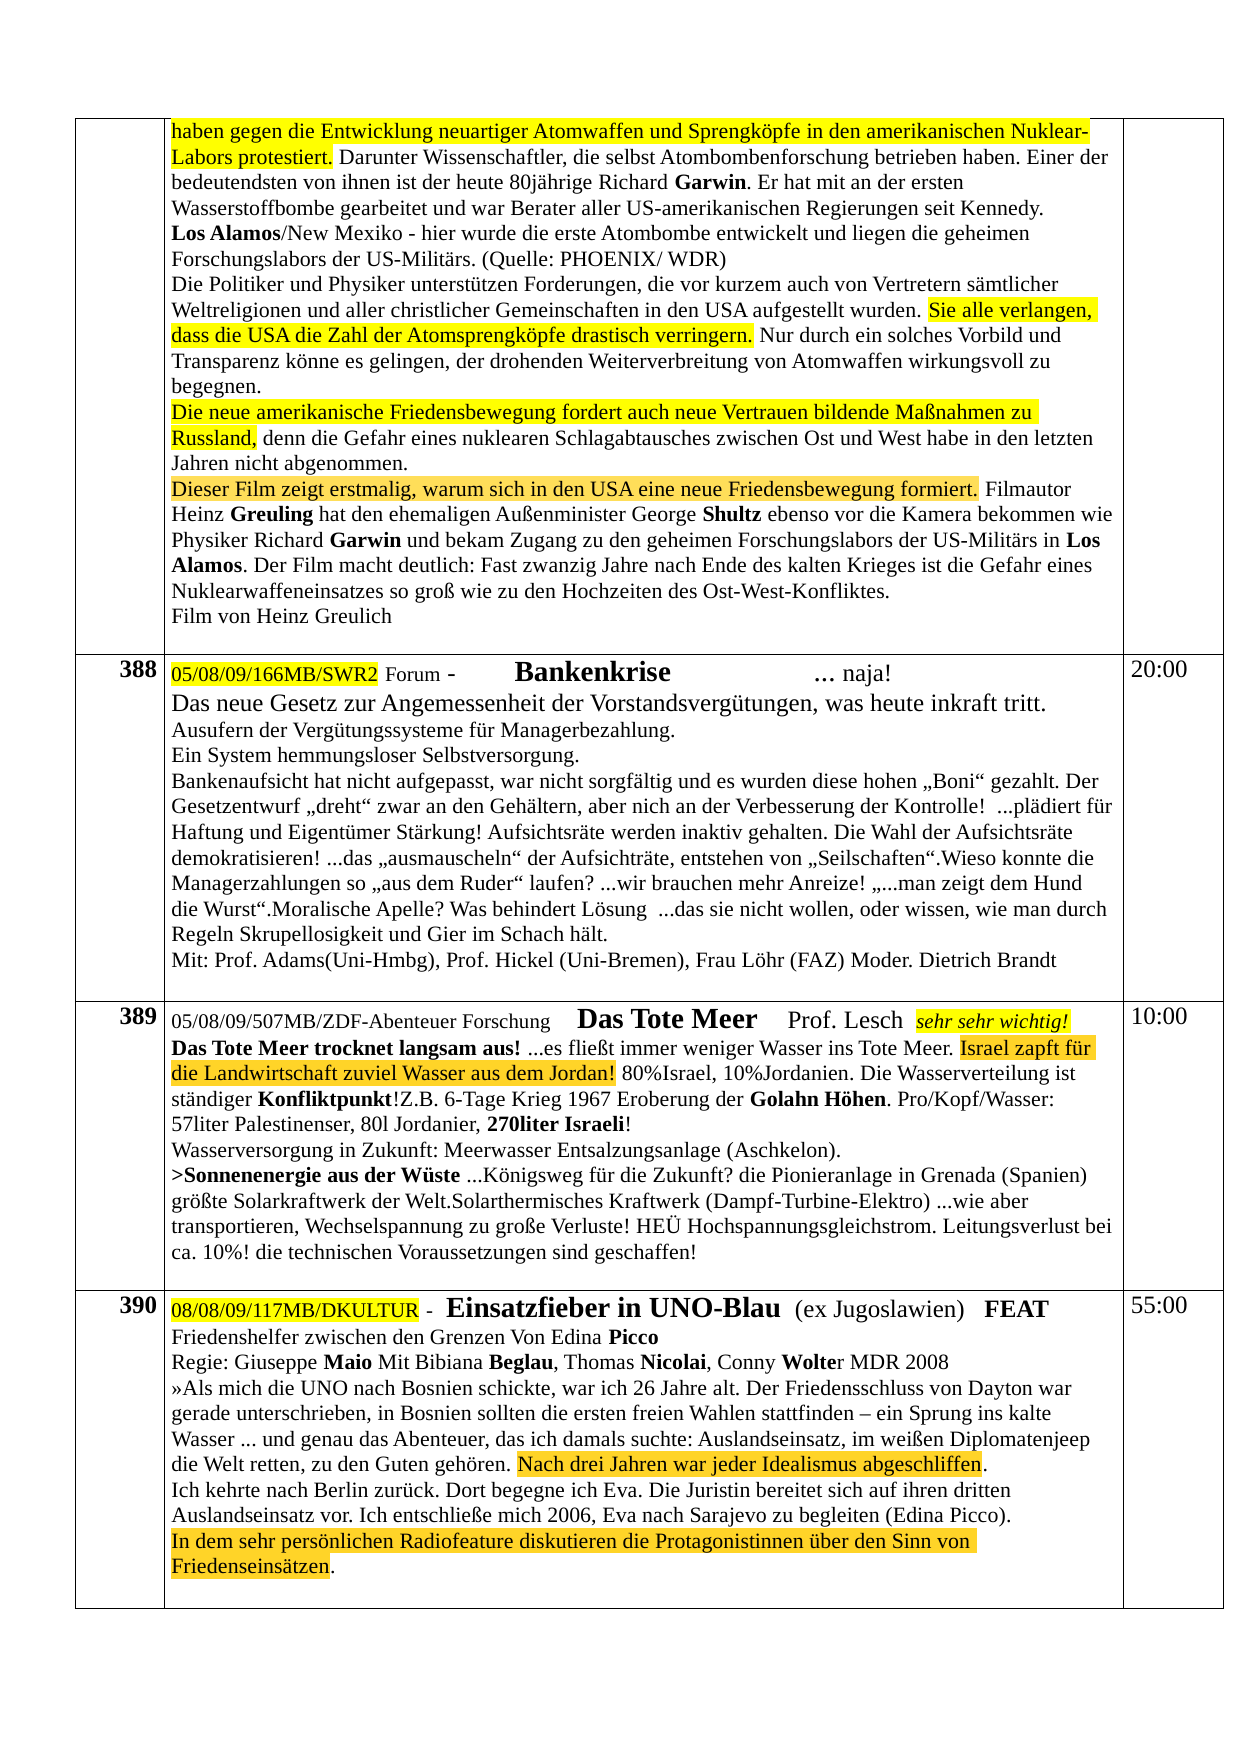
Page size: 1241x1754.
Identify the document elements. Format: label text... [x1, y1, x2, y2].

table_cell [1124, 119, 1223, 654]
table_cell 05/08/09/507MB/ZDF-Abenteuer Forschung Das Tote Meer Prof. Lesch sehr sehr wichtig! Das Tote Meer trocknet langsam aus! ...es fließt immer weniger Wasser ins Tote Meer. Israel zapft für die Landwirtschaft zuviel Wasser aus dem Jordan! 80%Israel, 10%Jordanien. Die Wasserverteilung ist ständiger Konfliktpunkt!Z.B. 6-Tage Krieg 1967 Eroberung der Golahn Höhen. Pro/Kopf/Wasser: 57liter Palestinenser, 80l Jordanier, 270liter Israeli! Wasserversorgung in Zukunft: Meerwasser Entsalzungsanlage (Aschkelon). >Sonnenenergie aus der Wüste ...Königsweg für die Zukunft? die Pionieranlage in Grenada (Spanien) größte Solarkraftwerk der Welt.Solarthermisches Kraftwerk (Dampf-Turbine-Elektro) ...wie aber transportieren, Wechselspannung zu große Verluste! HEÜ Hochspannungsgleichstrom. Leitungsverlust bei ca. 10%! die technischen Voraussetzungen sind geschaffen! [165, 1002, 1123, 1290]
table_cell 390 [76, 1291, 164, 1608]
table_cell 10:00 [1124, 1002, 1223, 1290]
table_cell 08/08/09/117MB/DKULTUR - Einsatzfieber in UNO-Blau (ex Jugoslawien) FEAT Friedenshelfer zwischen den Grenzen Von Edina Picco Regie: Giuseppe Maio Mit Bibiana Beglau, Thomas Nicolai, Conny Wolter MDR 2008 »Als mich die UNO nach Bosnien schickte, war ich 26 Jahre alt. Der Friedensschluss von Dayton war gerade unterschrieben, in Bosnien sollten die ersten freien Wahlen stattfinden – ein Sprung ins kalte Wasser ... und genau das Abenteuer, das ich damals suchte: Auslandseinsatz, im weißen Diplomatenjeep die Welt retten, zu den Guten gehören. Nach drei Jahren war jeder Idealismus abgeschliffen. Ich kehrte nach Berlin zurück. Dort begegne ich Eva. Die Juristin bereitet sich auf ihren dritten Auslandseinsatz vor. Ich entschließe mich 2006, Eva nach Sarajevo zu begleiten (Edina Picco). In dem sehr persönlichen Radiofeature diskutieren die Protagonistinnen über den Sinn von Friedenseinsätzen. [165, 1291, 1123, 1608]
table_cell 388 [76, 655, 164, 1001]
table_cell 05/08/09/166MB/SWR2 Forum - Bankenkrise ... naja! Das neue Gesetz zur Angemessenheit der Vorstandsvergütungen, was heute inkraft tritt. Ausufern der Vergütungssysteme für Managerbezahlung. Ein System hemmungsloser Selbstversorgung. Bankenaufsicht hat nicht aufgepasst, war nicht sorgfältig und es wurden diese hohen „Boni“ gezahlt. Der Gesetzentwurf „dreht“ zwar an den Gehältern, aber nich an der Verbesserung der Kontrolle! ...plädiert für Haftung und Eigentümer Stärkung! Aufsichtsräte werden inaktiv gehalten. Die Wahl der Aufsichtsräte demokratisieren! ...das „ausmauscheln“ der Aufsichträte, entstehen von „Seilschaften“.Wieso konnte die Managerzahlungen so „aus dem Ruder“ laufen? ...wir brauchen mehr Anreize! „...man zeigt dem Hund die Wurst“.Moralische Apelle? Was behindert Lösung ...das sie nicht wollen, oder wissen, wie man durch Regeln Skrupellosigkeit und Gier im Schach hält. Mit: Prof. Adams(Uni-Hmbg), Prof. Hickel (Uni-Bremen), Frau Löhr (FAZ) Moder. Dietrich Brandt [165, 655, 1123, 1001]
table_cell [76, 119, 164, 654]
table_cell 389 [76, 1002, 164, 1290]
table_cell haben gegen die Entwicklung neuartiger Atomwaffen und Sprengköpfe in den amerikanischen Nuklear-Labors protestiert. Darunter Wissenschaftler, die selbst Atombombenforschung betrieben haben. Einer der bedeutendsten von ihnen ist der heute 80jährige Richard Garwin. Er hat mit an der ersten Wasserstoffbombe gearbeitet und war Berater aller US-amerikanischen Regierungen seit Kennedy. Los Alamos/New Mexiko - hier wurde die erste Atombombe entwickelt und liegen die geheimen Forschungslabors der US-Militärs. (Quelle: PHOENIX/ WDR) Die Politiker und Physiker unterstützen Forderungen, die vor kurzem auch von Vertretern sämtlicher Weltreligionen und aller christlicher Gemeinschaften in den USA aufgestellt wurden. Sie alle verlangen, dass die USA die Zahl der Atomsprengköpfe drastisch verringern. Nur durch ein solches Vorbild und Transparenz könne es gelingen, der drohenden Weiterverbreitung von Atomwaffen wirkungsvoll zu begegnen. Die neue amerikanische Friedensbewegung fordert auch neue Vertrauen bildende Maßnahmen zu Russland, denn die Gefahr eines nuklearen Schlagabtausches zwischen Ost und West habe in den letzten Jahren nicht abgenommen. Dieser Film zeigt erstmalig, warum sich in den USA eine neue Friedensbewegung formiert. Filmautor Heinz Greuling hat den ehemaligen Außenminister George Shultz ebenso vor die Kamera bekommen wie Physiker Richard Garwin und bekam Zugang zu den geheimen Forschungslabors der US-Militärs in Los Alamos. Der Film macht deutlich: Fast zwanzig Jahre nach Ende des kalten Krieges ist die Gefahr eines Nuklearwaffeneinsatzes so groß wie zu den Hochzeiten des Ost-West-Konfliktes. Film von Heinz Greulich [165, 119, 1123, 654]
table_cell 55:00 [1124, 1291, 1223, 1608]
table_cell 20:00 [1124, 655, 1223, 1001]
